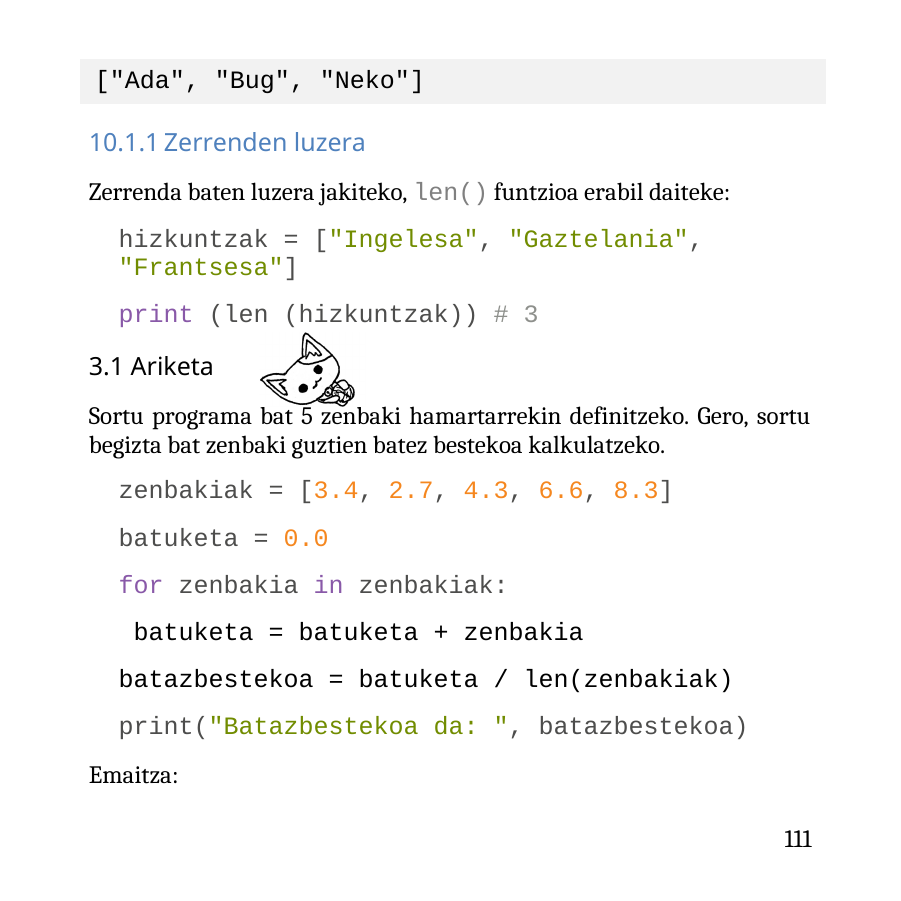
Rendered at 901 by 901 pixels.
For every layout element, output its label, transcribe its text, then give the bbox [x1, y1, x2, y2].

picture [259, 332, 366, 407]
text ["Ada", "Bug", "Neko"] [86, 65, 820, 98]
text Emaitza: [89, 761, 811, 789]
text Sortu programa bat 5 zenbaki hamartarrekin definitzeko. Gero, sortu begizta bat zenbaki guztien batez bestekoa kalkulatzeko. [89, 402, 811, 459]
subtitle Zerrenden luzera [89, 125, 811, 159]
text zenbakiak = [3.4, 2.7, 4.3, 6.6, 8.3] [118, 478, 811, 506]
text batuketa = 0.0 [118, 525, 811, 553]
text print (len (hizkuntzak)) # 3 [118, 302, 811, 330]
text for zenbakia in zenbakiak: [118, 572, 811, 601]
text batazbestekoa = batuketa / len(zenbakiak) [118, 666, 811, 695]
text batuketa = batuketa + zenbakia [118, 619, 811, 648]
text 3.1 Ariketa [89, 349, 259, 383]
text print("Batazbestekoa da: ", batazbestekoa) [118, 713, 811, 742]
text [366, 349, 811, 383]
text hizkuntzak = ["Ingelesa", "Gaztelania", "Frantsesa"] [118, 226, 811, 283]
text Zerrenda baten luzera jakiteko, len() funtzioa erabil daiteke: [89, 178, 811, 208]
